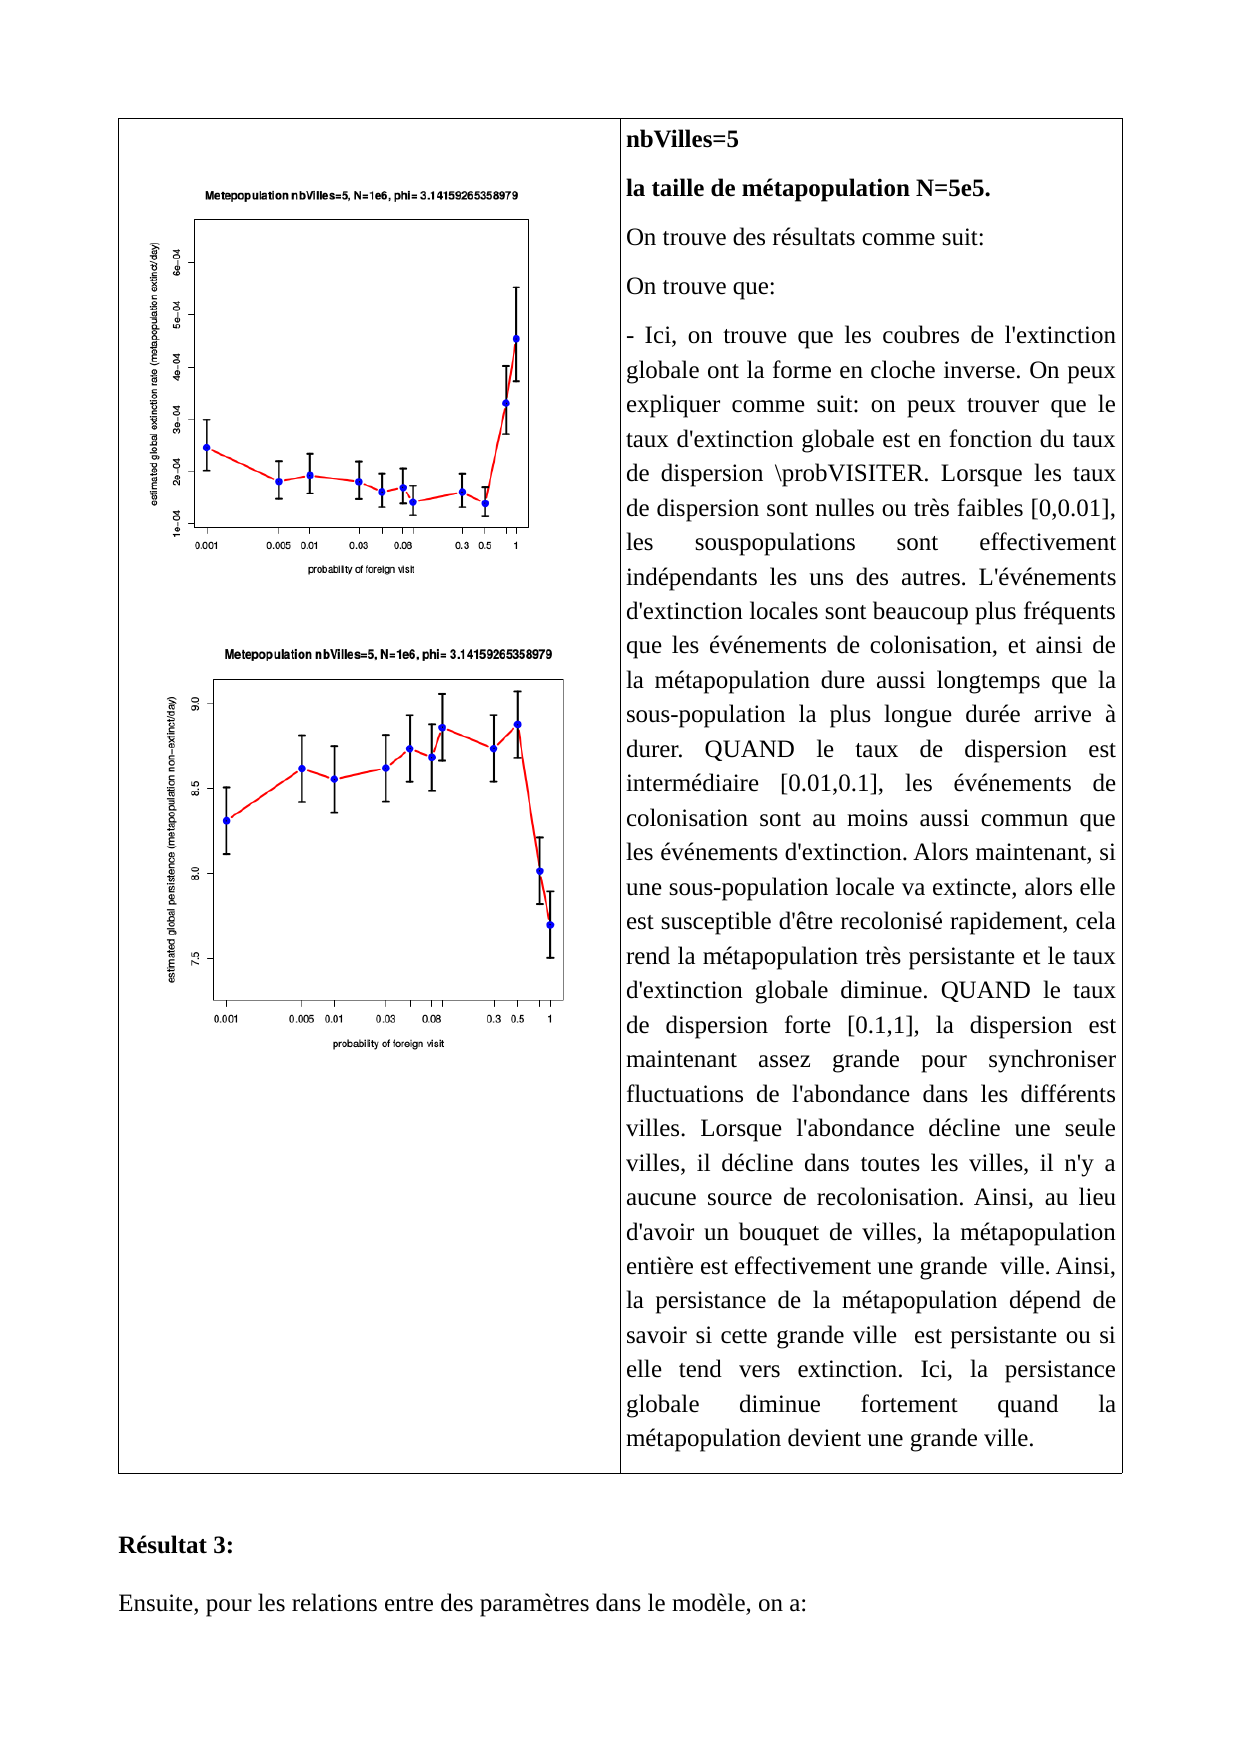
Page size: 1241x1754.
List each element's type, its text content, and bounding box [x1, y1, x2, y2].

table_header nbVilles=5 la taille de métapopulation N=5e5. On trouve des résultats comme suit: On trouve que: - Ici, on trouve que les coubres de l'extinction globale ont la forme en cloche inverse. On peux expliquer comme suit: on peux trouver que le taux d'extinction globale est en fonction du taux de dispersion \probVISITER. Lorsque les taux de dispersion sont nulles ou très faibles [0,0.01], les souspopulations sont effectivement indépendants les uns des autres. L'événements d'extinction locales sont beaucoup plus fréquents que les événements de colonisation, et ainsi de la métapopulation dure aussi longtemps que la sous-population la plus longue durée arrive à durer. QUAND le taux de dispersion est intermédiaire [0.01,0.1], les événements de colonisation sont au moins aussi commun que les événements d'extinction. Alors maintenant, si une sous-population locale va extincte, alors elle est susceptible d'être recolonisé rapidement, cela rend la métapopulation très persistante et le taux d'extinction globale diminue. QUAND le taux de dispersion forte [0.1,1], la dispersion est maintenant assez grande pour synchroniser fluctuations de l'abondance dans les différents villes. Lorsque l'abondance décline une seule villes, il décline dans toutes les villes, il n'y a aucune source de recolonisation. Ainsi, au lieu d'avoir un bouquet de villes, la métapopulation entière est effectivement une grande ville. Ainsi, la persistance de la métapopulation dépend de savoir si cette grande ville est persistante ou si elle tend vers extinction. Ici, la persistance globale diminue fortement quand la métapopulation devient une grande ville. [621, 119, 1122, 1473]
table_header [119, 639, 620, 1473]
table_header [119, 119, 620, 638]
text Résultat 3: [118, 1530, 1122, 1559]
picture [149, 178, 543, 581]
picture [166, 638, 572, 1056]
text Ensuite, pour les relations entre des paramètres dans le modèle, on a: [118, 1588, 1122, 1616]
